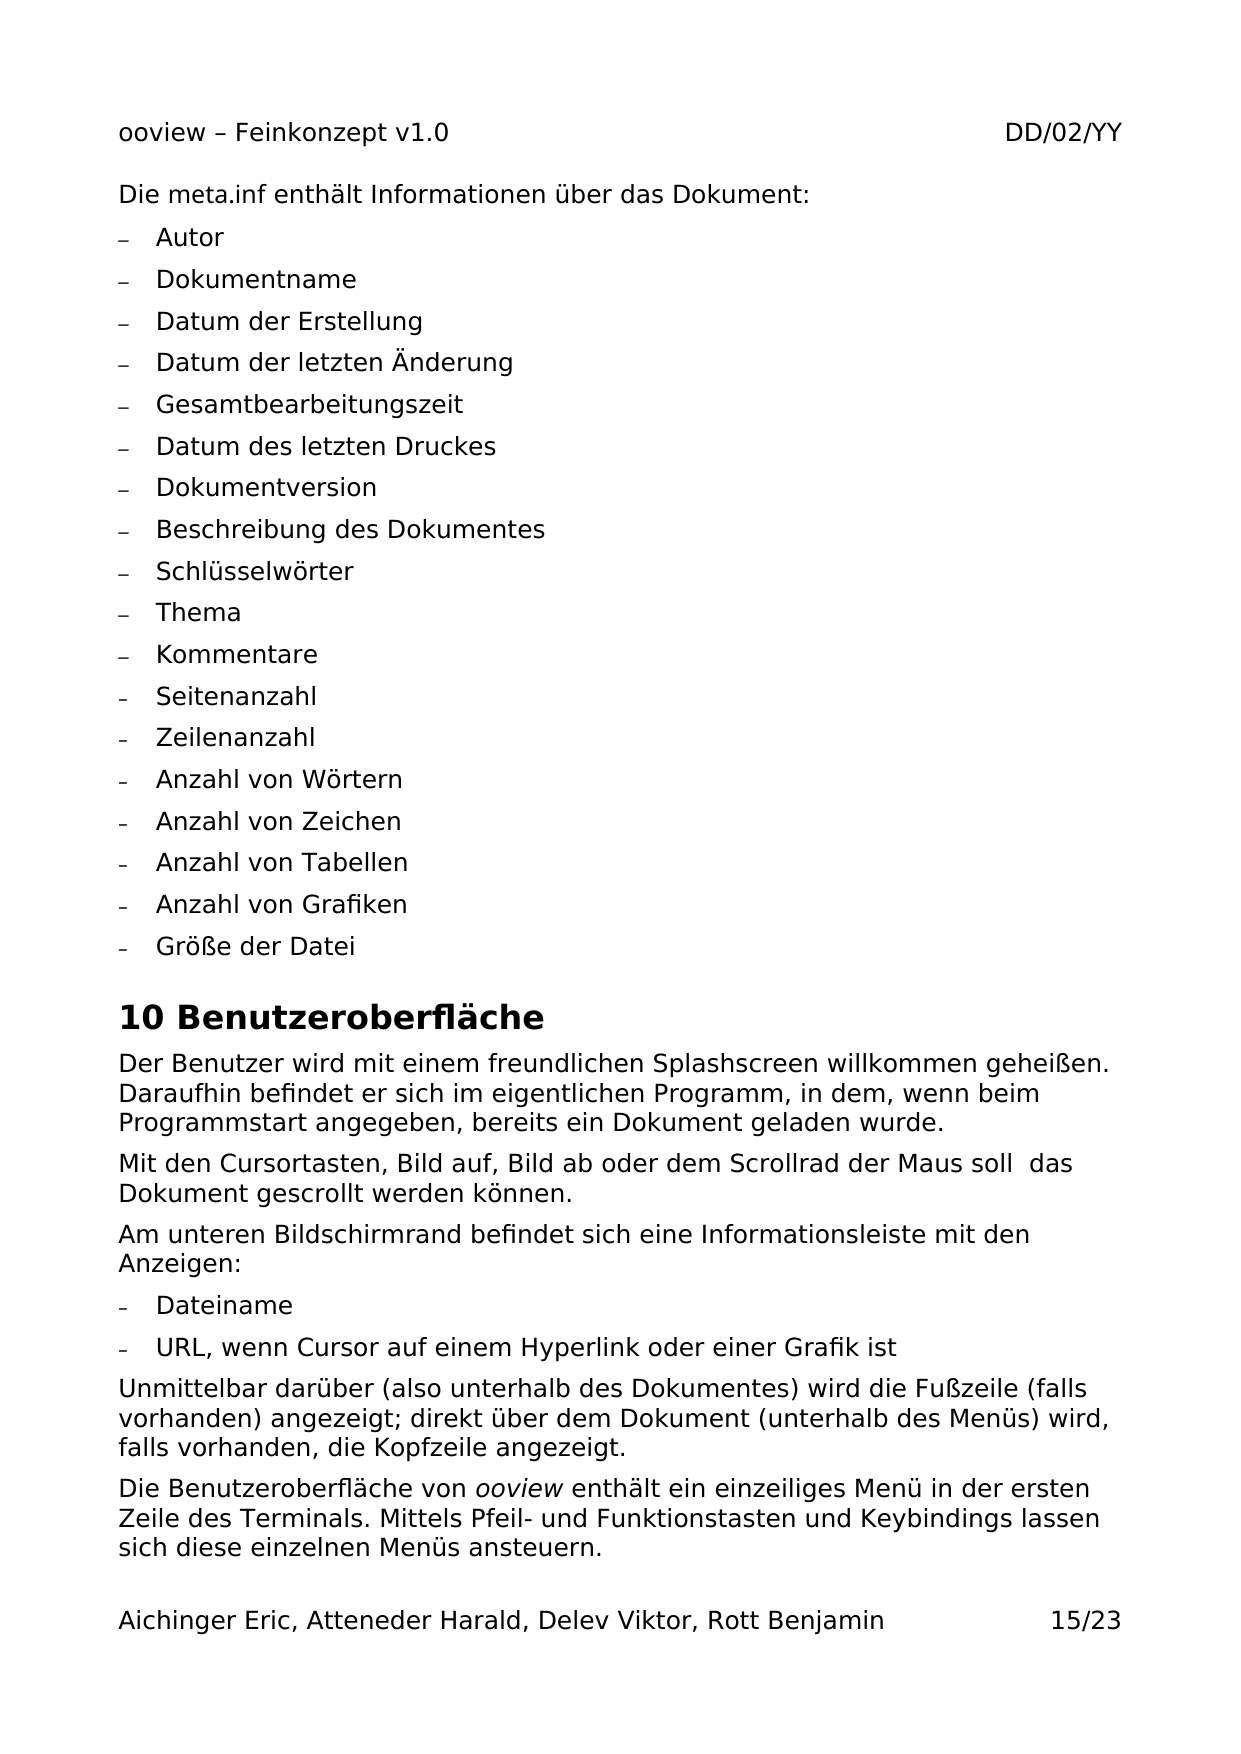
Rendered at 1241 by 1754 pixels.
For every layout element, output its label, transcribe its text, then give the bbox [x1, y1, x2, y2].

list Dokumentversion [118, 473, 1122, 502]
list Schlüsselwörter [118, 557, 1122, 586]
list Datum der Erstellung [118, 307, 1122, 336]
text Am unteren Bildschirmrand befindet sich eine Informationsleiste mit den Anzeigen: [118, 1221, 1122, 1279]
text Die meta.inf enthält Informationen über das Dokument: [118, 177, 1122, 211]
list Beschreibung des Dokumentes [118, 515, 1122, 544]
list Dateiname [118, 1291, 1122, 1321]
list Seitenanzahl [118, 682, 1122, 711]
list Autor [118, 223, 1122, 252]
list Anzahl von Zeichen [118, 807, 1122, 836]
list Datum der letzten Änderung [118, 348, 1122, 377]
text Mit den Cursortasten, Bild auf, Bild ab oder dem Scrollrad der Maus soll das Dokument gescrollt werden können. [118, 1150, 1122, 1208]
list Dokumentname [118, 265, 1122, 294]
list Anzahl von Grafiken [118, 890, 1122, 919]
list Gesamtbearbeitungszeit [118, 390, 1122, 419]
list Zeilenanzahl [118, 723, 1122, 752]
list Anzahl von Tabellen [118, 848, 1122, 877]
subtitle Benutzeroberfläche [118, 998, 1122, 1037]
text Die Benutzeroberfläche von ooview enthält ein einzeiliges Menü in der ersten Zeile des Terminals. Mittels Pfeil- und Funktionstasten und Keybindings lassen sich diese einzelnen Menüs ansteuern. [118, 1475, 1122, 1562]
list Anzahl von Wörtern [118, 765, 1122, 794]
list Kommentare [118, 640, 1122, 669]
text Unmittelbar darüber (also unterhalb des Dokumentes) wird die Fußzeile (falls vorhanden) angezeigt; direkt über dem Dokument (unterhalb des Menüs) wird, falls vorhanden, die Kopfzeile angezeigt. [118, 1375, 1122, 1462]
list Thema [118, 598, 1122, 627]
list Datum des letzten Druckes [118, 432, 1122, 461]
list Größe der Datei [118, 932, 1122, 961]
text Der Benutzer wird mit einem freundlichen Splashscreen willkommen geheißen. Daraufhin befindet er sich im eigentlichen Programm, in dem, wenn beim Programmstart angegeben, bereits ein Dokument geladen wurde. [118, 1050, 1122, 1137]
list URL, wenn Cursor auf einem Hyperlink oder einer Grafik ist [118, 1333, 1122, 1362]
